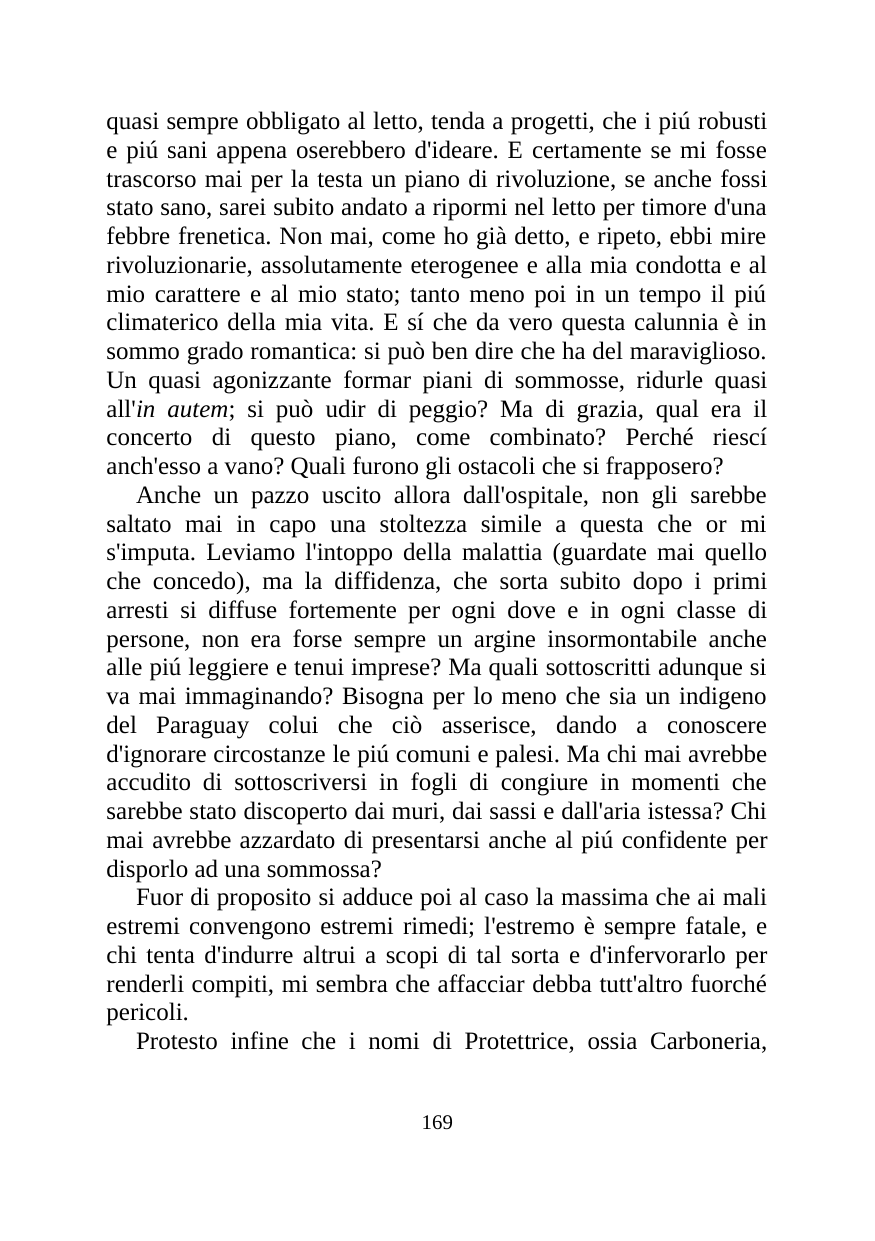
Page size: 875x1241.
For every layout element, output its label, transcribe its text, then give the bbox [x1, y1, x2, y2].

text quasi sempre obbligato al letto, tenda a progetti, che i piú robusti e piú sani appena oserebbero d'ideare. E certamente se mi fosse trascorso mai per la testa un piano di rivoluzione, se anche fossi stato sano, sarei subito andato a ripormi nel letto per timore d'una febbre frenetica. Non mai, come ho già detto, e ripeto, ebbi mire rivoluzionarie, assolutamente eterogenee e alla mia condotta e al mio carattere e al mio stato; tanto meno poi in un tempo il piú climaterico della mia vita. E sí che da vero questa calunnia è in sommo grado romantica: si può ben dire che ha del maraviglioso. Un quasi agonizzante formar piani di sommosse, ridurle quasi all'in autem; si può udir di peggio? Ma di grazia, qual era il concerto di questo piano, come combinato? Perché riescí anch'esso a vano? Quali furono gli ostacoli che si frapposero? [106, 106, 768, 480]
text Anche un pazzo uscito allora dall'ospitale, non gli sarebbe saltato mai in capo una stoltezza simile a questa che or mi s'imputa. Leviamo l'intoppo della malattia (guardate mai quello che concedo), ma la diffidenza, che sorta subito dopo i primi arresti si diffuse fortemente per ogni dove e in ogni classe di persone, non era forse sempre un argine insormontabile anche alle piú leggiere e tenui imprese? Ma quali sottoscritti adunque si va mai immaginando? Bisogna per lo meno che sia un indigeno del Paraguay colui che ciò asserisce, dando a conoscere d'ignorare circostanze le piú comuni e palesi. Ma chi mai avrebbe accudito di sottoscriversi in fogli di congiure in momenti che sarebbe stato discoperto dai muri, dai sassi e dall'aria istessa? Chi mai avrebbe azzardato di presentarsi anche al piú confidente per disporlo ad una sommossa? [106, 480, 768, 882]
text Protesto infine che i nomi di Protettrice, ossia Carboneria, [106, 1026, 768, 1055]
text Fuor di proposito si adduce poi al caso la massima che ai mali estremi convengono estremi rimedi; l'estremo è sempre fatale, e chi tenta d'indurre altrui a scopi di tal sorta e d'infervorarlo per renderli compiti, mi sembra che affacciar debba tutt'altro fuorché pericoli. [106, 882, 768, 1026]
